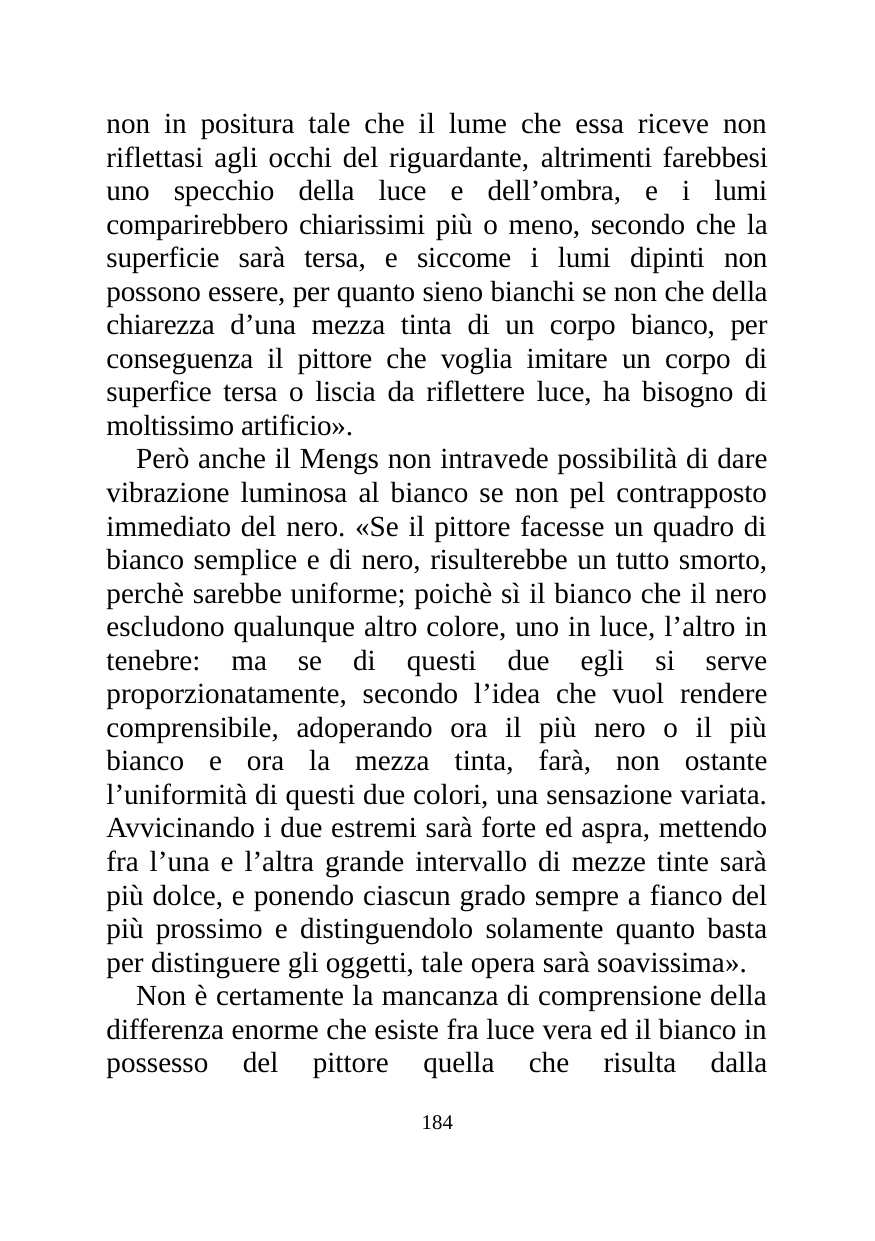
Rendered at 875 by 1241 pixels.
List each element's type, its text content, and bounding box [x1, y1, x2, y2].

text non in positura tale che il lume che essa riceve non riflettasi agli occhi del riguardante, altrimenti farebbesi uno specchio della luce e dell’ombra, e i lumi comparirebbero chiarissimi più o meno, secondo che la superficie sarà tersa, e siccome i lumi dipinti non possono essere, per quanto sieno bianchi se non che della chiarezza d’una mezza tinta di un corpo bianco, per conseguenza il pittore che voglia imitare un corpo di superfice tersa o liscia da riflettere luce, ha bisogno di moltissimo artificio». [106, 106, 768, 442]
text Non è certamente la mancanza di comprensione della differenza enorme che esiste fra luce vera ed il bianco in possesso del pittore quella che risulta dalla [106, 978, 768, 1079]
text Però anche il Mengs non intravede possibilità di dare vibrazione luminosa al bianco se non pel contrapposto immediato del nero. «Se il pittore facesse un quadro di bianco semplice e di nero, risulterebbe un tutto smorto, perchè sarebbe uniforme; poichè sì il bianco che il nero escludono qualunque altro colore, uno in luce, l’altro in tenebre: ma se di questi due egli si serve proporzionatamente, secondo l’idea che vuol rendere comprensibile, adoperando ora il più nero o il più bianco e ora la mezza tinta, farà, non ostante l’uniformità di questi due colori, una sensazione variata. Avvicinando i due estremi sarà forte ed aspra, mettendo fra l’una e l’altra grande intervallo di mezze tinte sarà più dolce, e ponendo ciascun grado sempre a fianco del più prossimo e distinguendolo solamente quanto basta per distinguere gli oggetti, tale opera sarà soavissima». [106, 442, 768, 978]
